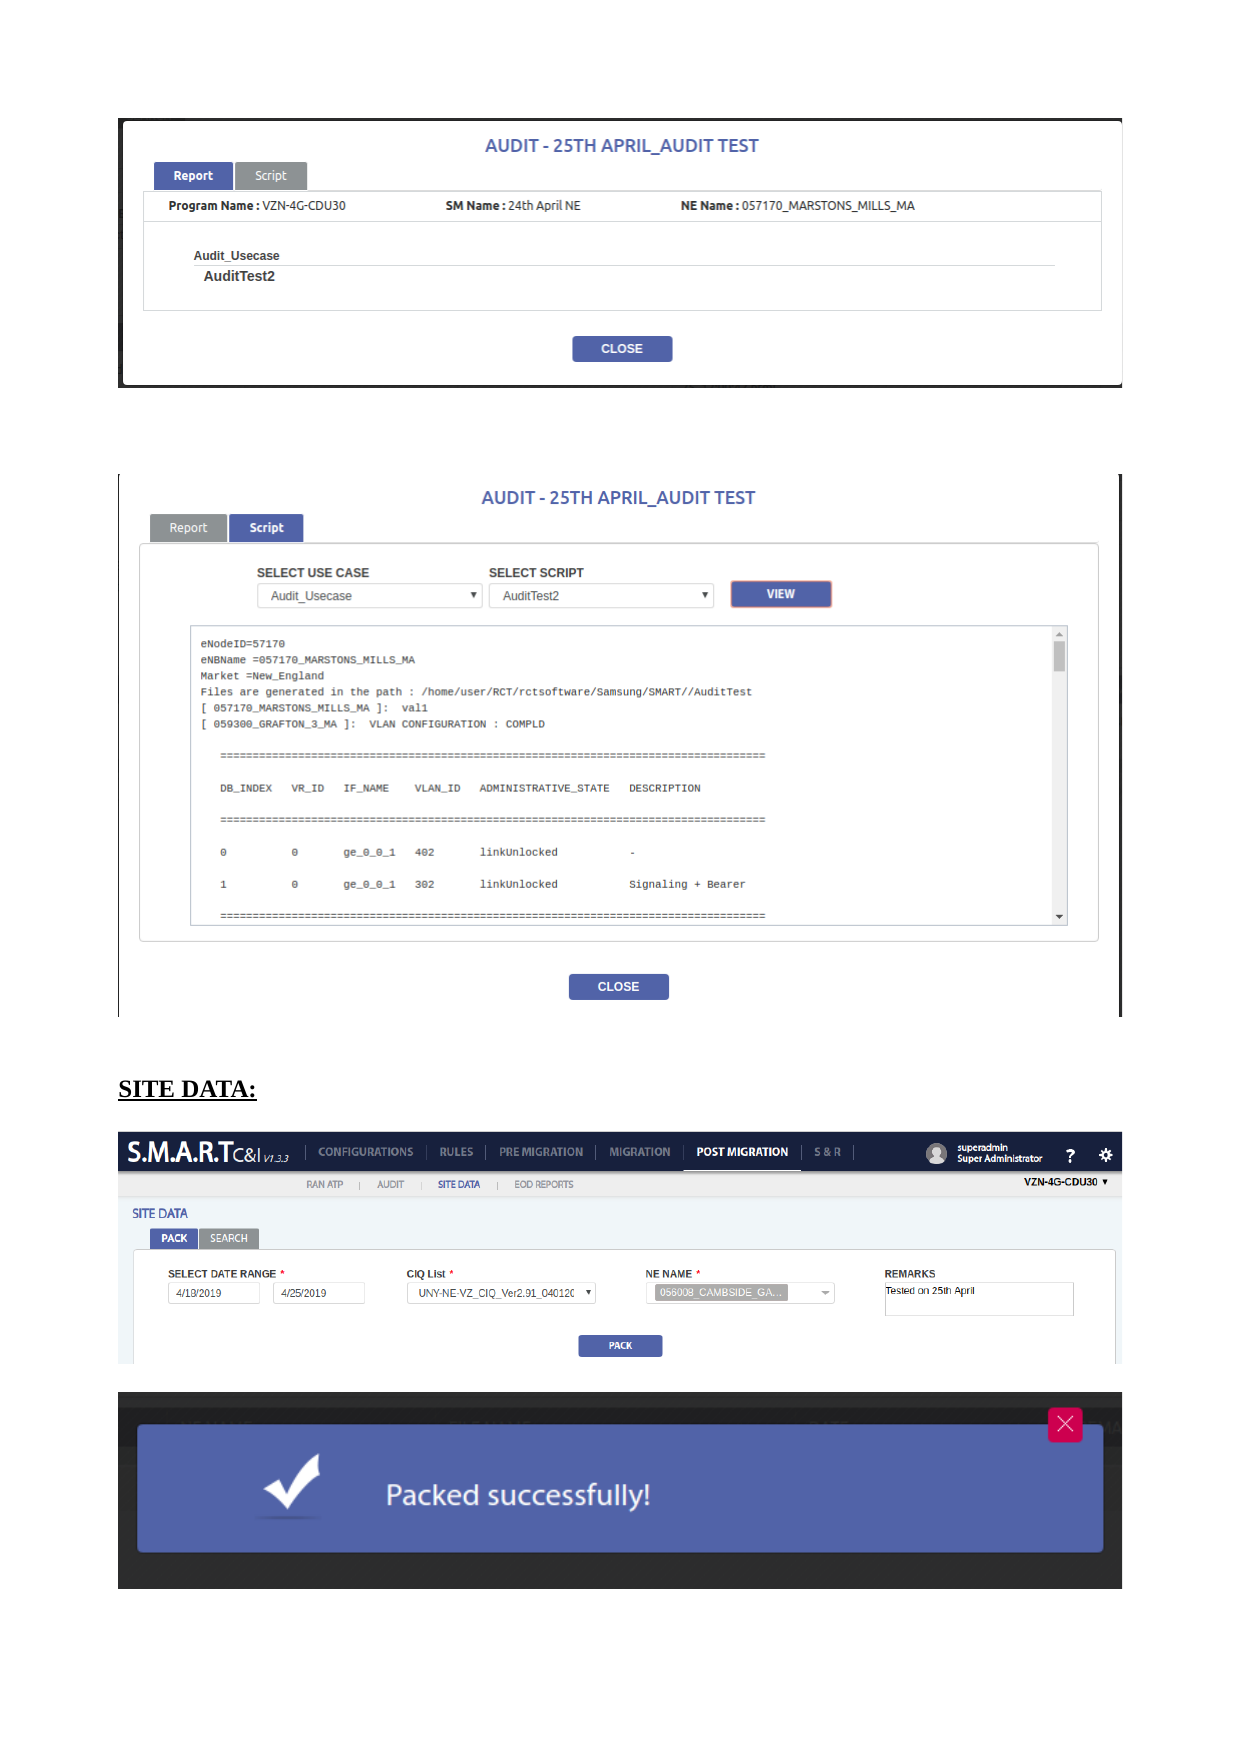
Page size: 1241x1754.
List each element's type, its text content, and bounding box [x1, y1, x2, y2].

picture [118, 1392, 1123, 1589]
picture [118, 118, 1123, 388]
picture [118, 474, 1123, 1017]
picture [118, 1131, 1123, 1364]
text SITE DATA: [118, 1074, 1122, 1103]
